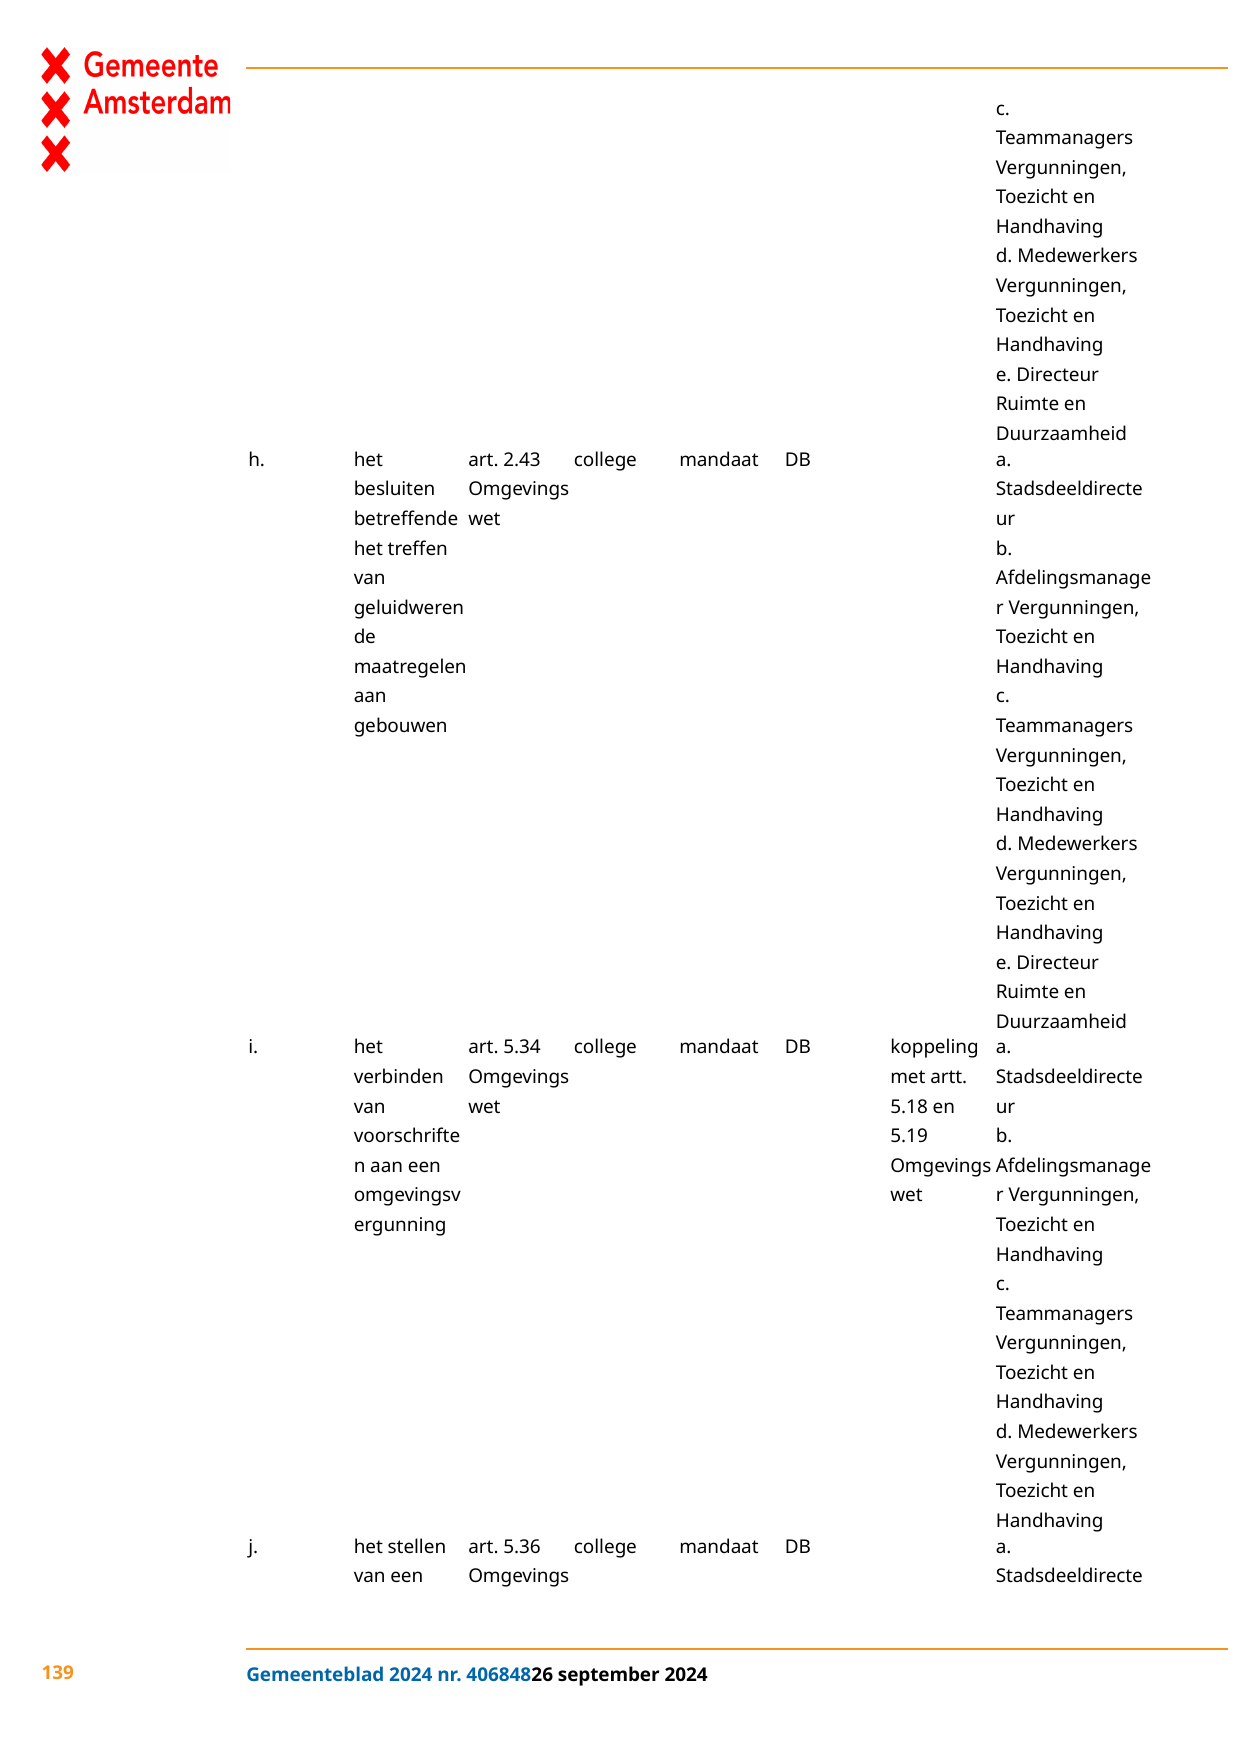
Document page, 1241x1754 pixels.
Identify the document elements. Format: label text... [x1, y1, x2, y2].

table_cell [890, 446, 996, 1034]
table_cell a. Stadsdeeldirecteur b. Afdelingsmanager Vergunningen, Toezicht en Handhaving c. Teammanagers Vergunningen, Toezicht en Handhaving d. Medewerkers Vergunningen, Toezicht en Handhaving [996, 1034, 1152, 1533]
table_cell c. Teammanagers Vergunningen, Toezicht en Handhaving d. Medewerkers Vergunningen, Toezicht en Handhaving e. Directeur Ruimte en Duurzaamheid [996, 95, 1152, 446]
table_cell DB [785, 1034, 890, 1533]
table_cell [354, 95, 468, 446]
table_cell a. Stadsdeeldirecte [996, 1533, 1152, 1588]
table_cell [248, 95, 353, 446]
table_cell [574, 95, 679, 446]
table_cell DB [785, 1533, 890, 1588]
table_cell j. [248, 1533, 353, 1588]
table_cell het verbinden van voorschriften aan een omgevingsvergunning [354, 1034, 468, 1533]
table_cell art. 5.36 Omgevings [468, 1533, 574, 1588]
table_cell mandaat [679, 446, 784, 1034]
picture [41, 47, 231, 172]
table_cell mandaat [679, 1533, 784, 1588]
table_cell [468, 95, 574, 446]
table_cell het besluiten betreffende het treffen van geluidwerende maatregelen aan gebouwen [354, 446, 468, 1034]
table_cell [679, 95, 784, 446]
table_cell [890, 1533, 996, 1588]
table_cell mandaat [679, 1034, 784, 1533]
table_cell [890, 95, 996, 446]
table_cell h. [248, 446, 353, 1034]
table_cell art. 5.34 Omgevingswet [468, 1034, 574, 1533]
table_cell college [574, 446, 679, 1034]
table_cell het stellen van een [354, 1533, 468, 1588]
table_cell koppeling met artt. 5.18 en 5.19 Omgevingswet [890, 1034, 996, 1533]
table_cell college [574, 1034, 679, 1533]
table_cell a. Stadsdeeldirecteur b. Afdelingsmanager Vergunningen, Toezicht en Handhaving c. Teammanagers Vergunningen, Toezicht en Handhaving d. Medewerkers Vergunningen, Toezicht en Handhaving e. Directeur Ruimte en Duurzaamheid [996, 446, 1152, 1034]
table_cell art. 2.43 Omgevingswet [468, 446, 574, 1034]
table_cell [785, 95, 890, 446]
table_cell i. [248, 1034, 353, 1533]
table_cell college [574, 1533, 679, 1588]
table_cell DB [785, 446, 890, 1034]
